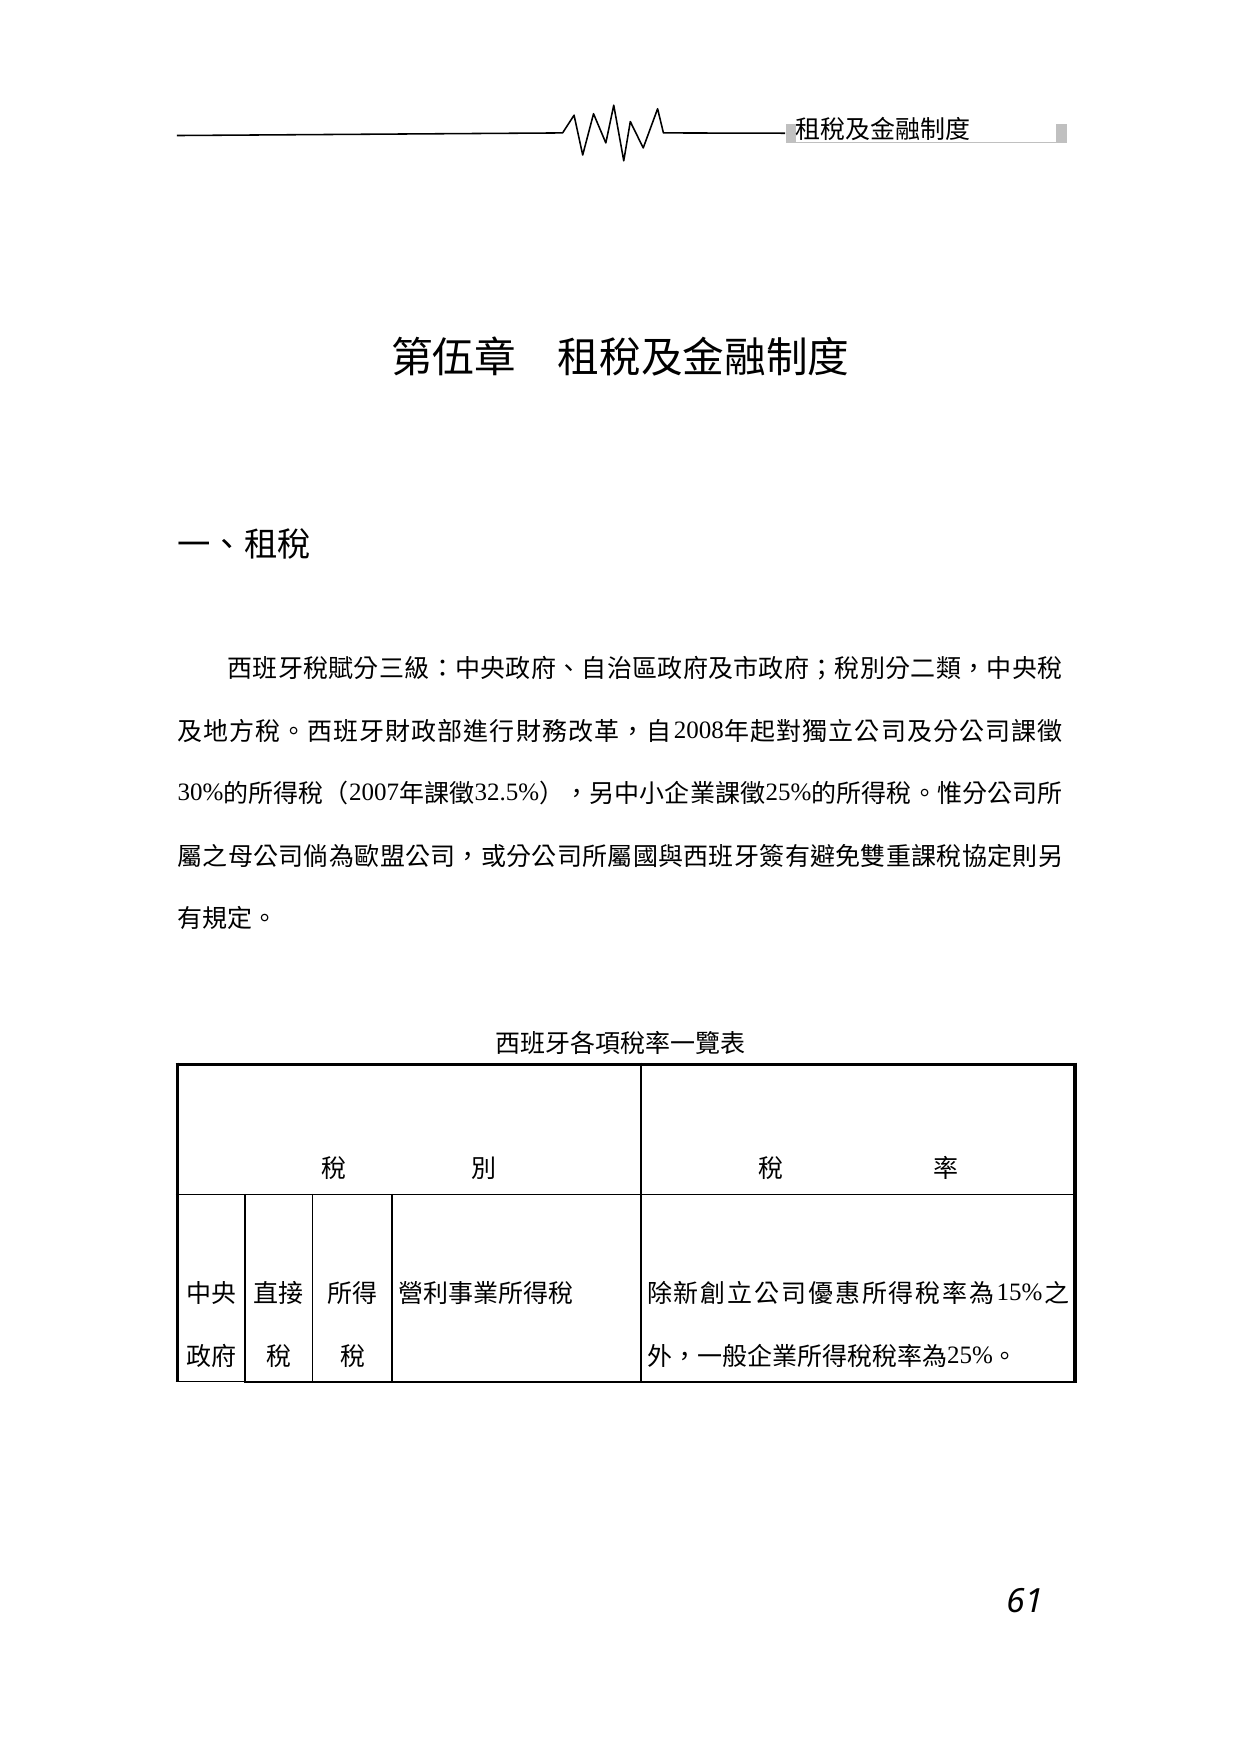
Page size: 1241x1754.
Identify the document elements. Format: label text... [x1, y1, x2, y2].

text 西班牙各項稅率一覽表 [177, 1000, 1063, 1063]
table_cell 中央政府 [179, 1195, 244, 1381]
text 西班牙稅賦分三級：中央政府、自治區政府及市政府；稅別分二類，中央稅及地方稅。西班牙財政部進行財務改革，自2008年起對獨立公司及分公司課徵30%的所得稅（2007年課徵32.5%），另中小企業課徵25%的所得稅。惟分公司所屬之母公司倘為歐盟公司，或分公司所屬國與西班牙簽有避免雙重課稅協定則另有規定。 [177, 625, 1063, 938]
text 一、租稅 [177, 500, 1063, 563]
table_cell 所得稅 [313, 1195, 391, 1381]
text 第伍章 租稅及金融制度 [177, 313, 1063, 375]
table_cell 除新創立公司優惠所得稅率為15%之外，一般企業所得稅稅率為25%。 [642, 1195, 1073, 1381]
table_header 稅 率 [642, 1066, 1073, 1194]
table_cell 營利事業所得稅 [393, 1195, 640, 1381]
table_header 稅 別 [179, 1066, 640, 1194]
table_cell 直接稅 [246, 1195, 312, 1381]
